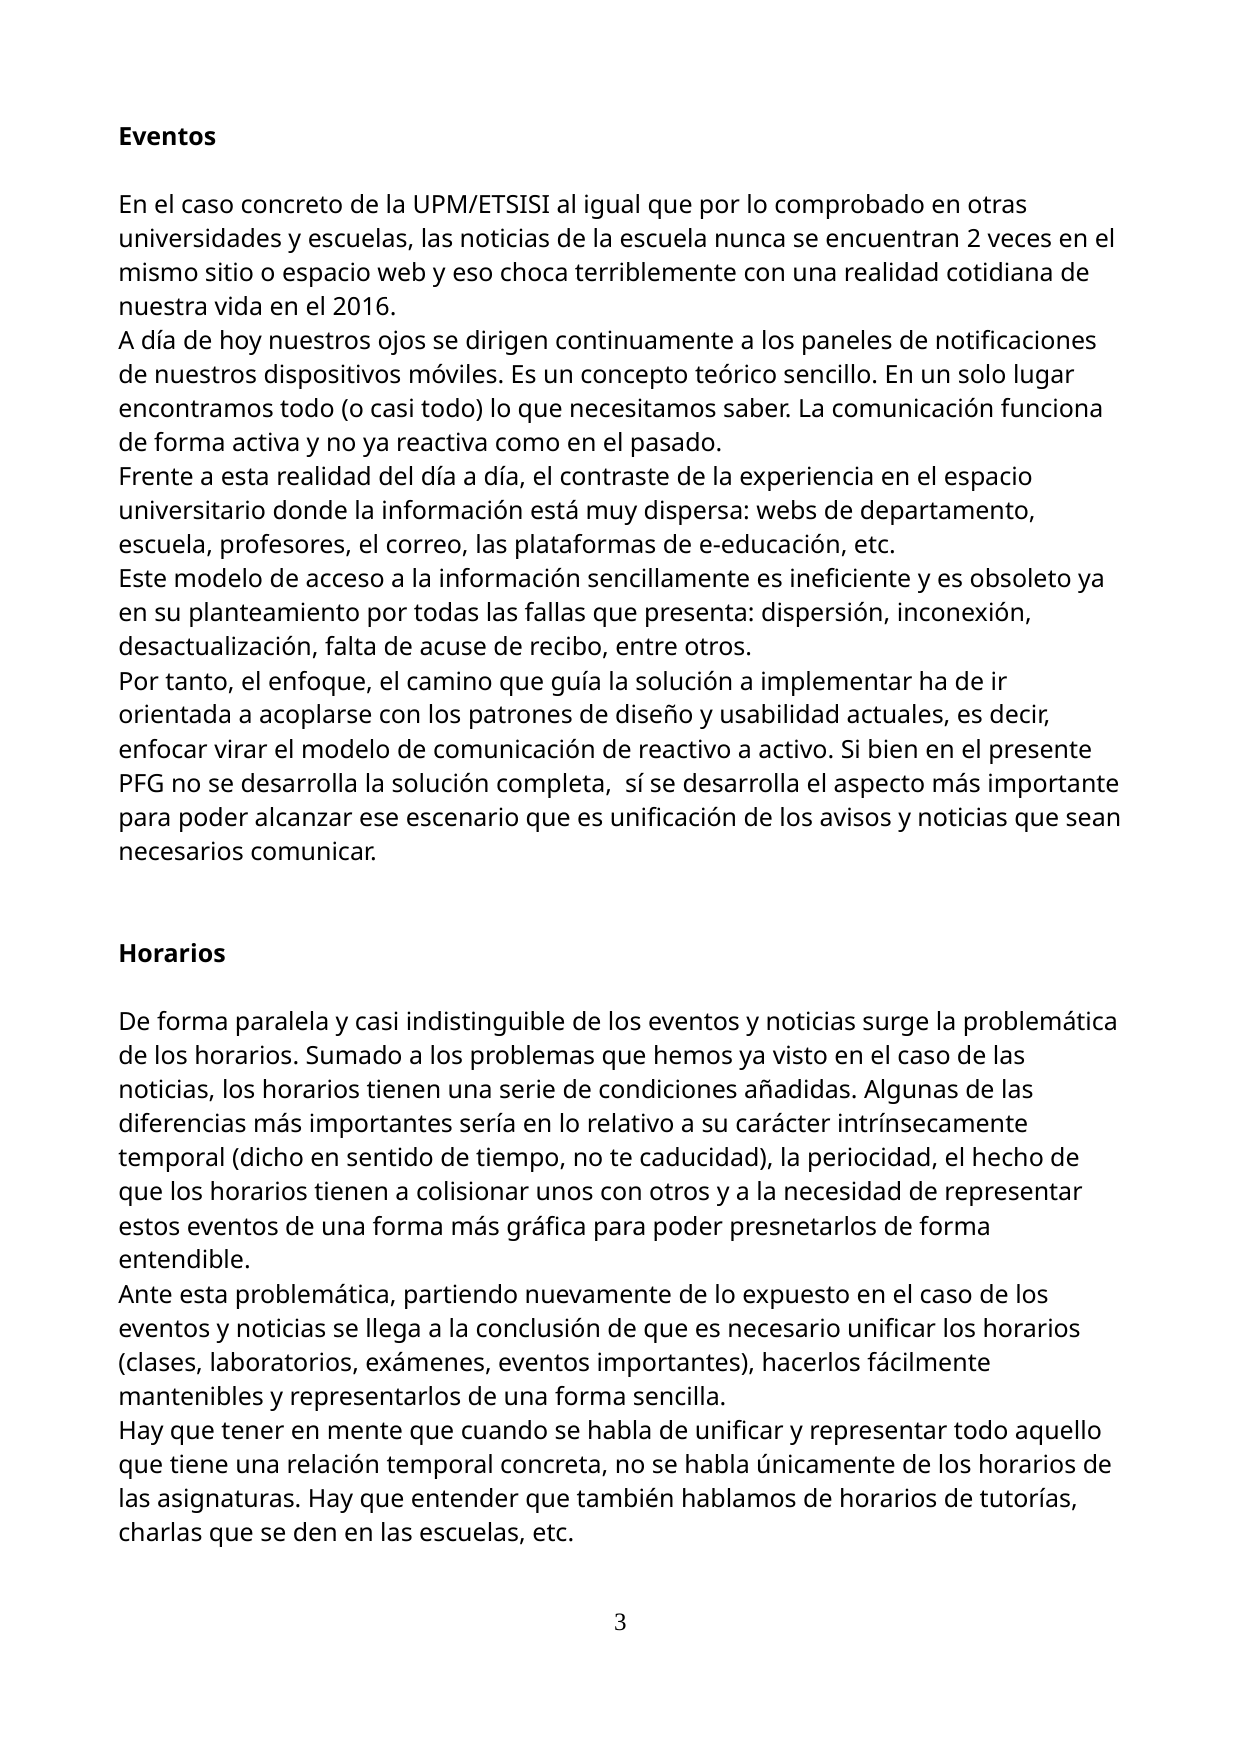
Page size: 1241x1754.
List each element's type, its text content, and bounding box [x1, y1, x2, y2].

text Eventos [118, 118, 1122, 152]
text Frente a esta realidad del día a día, el contraste de la experiencia en el espacio universitario donde la información está muy dispersa: webs de departamento, escuela, profesores, el correo, las plataformas de e-educación, etc. Este modelo de acceso a la información sencillamente es ineficiente y es obsoleto ya en su planteamiento por todas las fallas que presenta: dispersión, inconexión, desactualización, falta de acuse de recibo, entre otros. [118, 459, 1122, 663]
text Ante esta problemática, partiendo nuevamente de lo expuesto en el caso de los eventos y noticias se llega a la conclusión de que es necesario unificar los horarios (clases, laboratorios, exámenes, eventos importantes), hacerlos fácilmente mantenibles y representarlos de una forma sencilla. [118, 1276, 1122, 1412]
text Horarios [118, 936, 1122, 970]
text De forma paralela y casi indistinguible de los eventos y noticias surge la problemática de los horarios. Sumado a los problemas que hemos ya visto en el caso de las noticias, los horarios tienen una serie de condiciones añadidas. Algunas de las diferencias más importantes sería en lo relativo a su carácter intrínsecamente temporal (dicho en sentido de tiempo, no te caducidad), la periocidad, el hecho de que los horarios tienen a colisionar unos con otros y a la necesidad de representar estos eventos de una forma más gráfica para poder presnetarlos de forma entendible. [118, 1004, 1122, 1276]
text A día de hoy nuestros ojos se dirigen continuamente a los paneles de notificaciones de nuestros dispositivos móviles. Es un concepto teórico sencillo. En un solo lugar encontramos todo (o casi todo) lo que necesitamos saber. La comunicación funciona de forma activa y no ya reactiva como en el pasado. [118, 322, 1122, 459]
text En el caso concreto de la UPM/ETSISI al igual que por lo comprobado en otras universidades y escuelas, las noticias de la escuela nunca se encuentran 2 veces en el mismo sitio o espacio web y eso choca terriblemente con una realidad cotidiana de nuestra vida en el 2016. [118, 186, 1122, 322]
text Hay que tener en mente que cuando se habla de unificar y representar todo aquello que tiene una relación temporal concreta, no se habla únicamente de los horarios de las asignaturas. Hay que entender que también hablamos de horarios de tutorías, charlas que se den en las escuelas, etc. [118, 1412, 1122, 1549]
text Por tanto, el enfoque, el camino que guía la solución a implementar ha de ir orientada a acoplarse con los patrones de diseño y usabilidad actuales, es decir, enfocar virar el modelo de comunicación de reactivo a activo. Si bien en el presente PFG no se desarrolla la solución completa, sí se desarrolla el aspecto más importante para poder alcanzar ese escenario que es unificación de los avisos y noticias que sean necesarios comunicar. [118, 663, 1122, 867]
